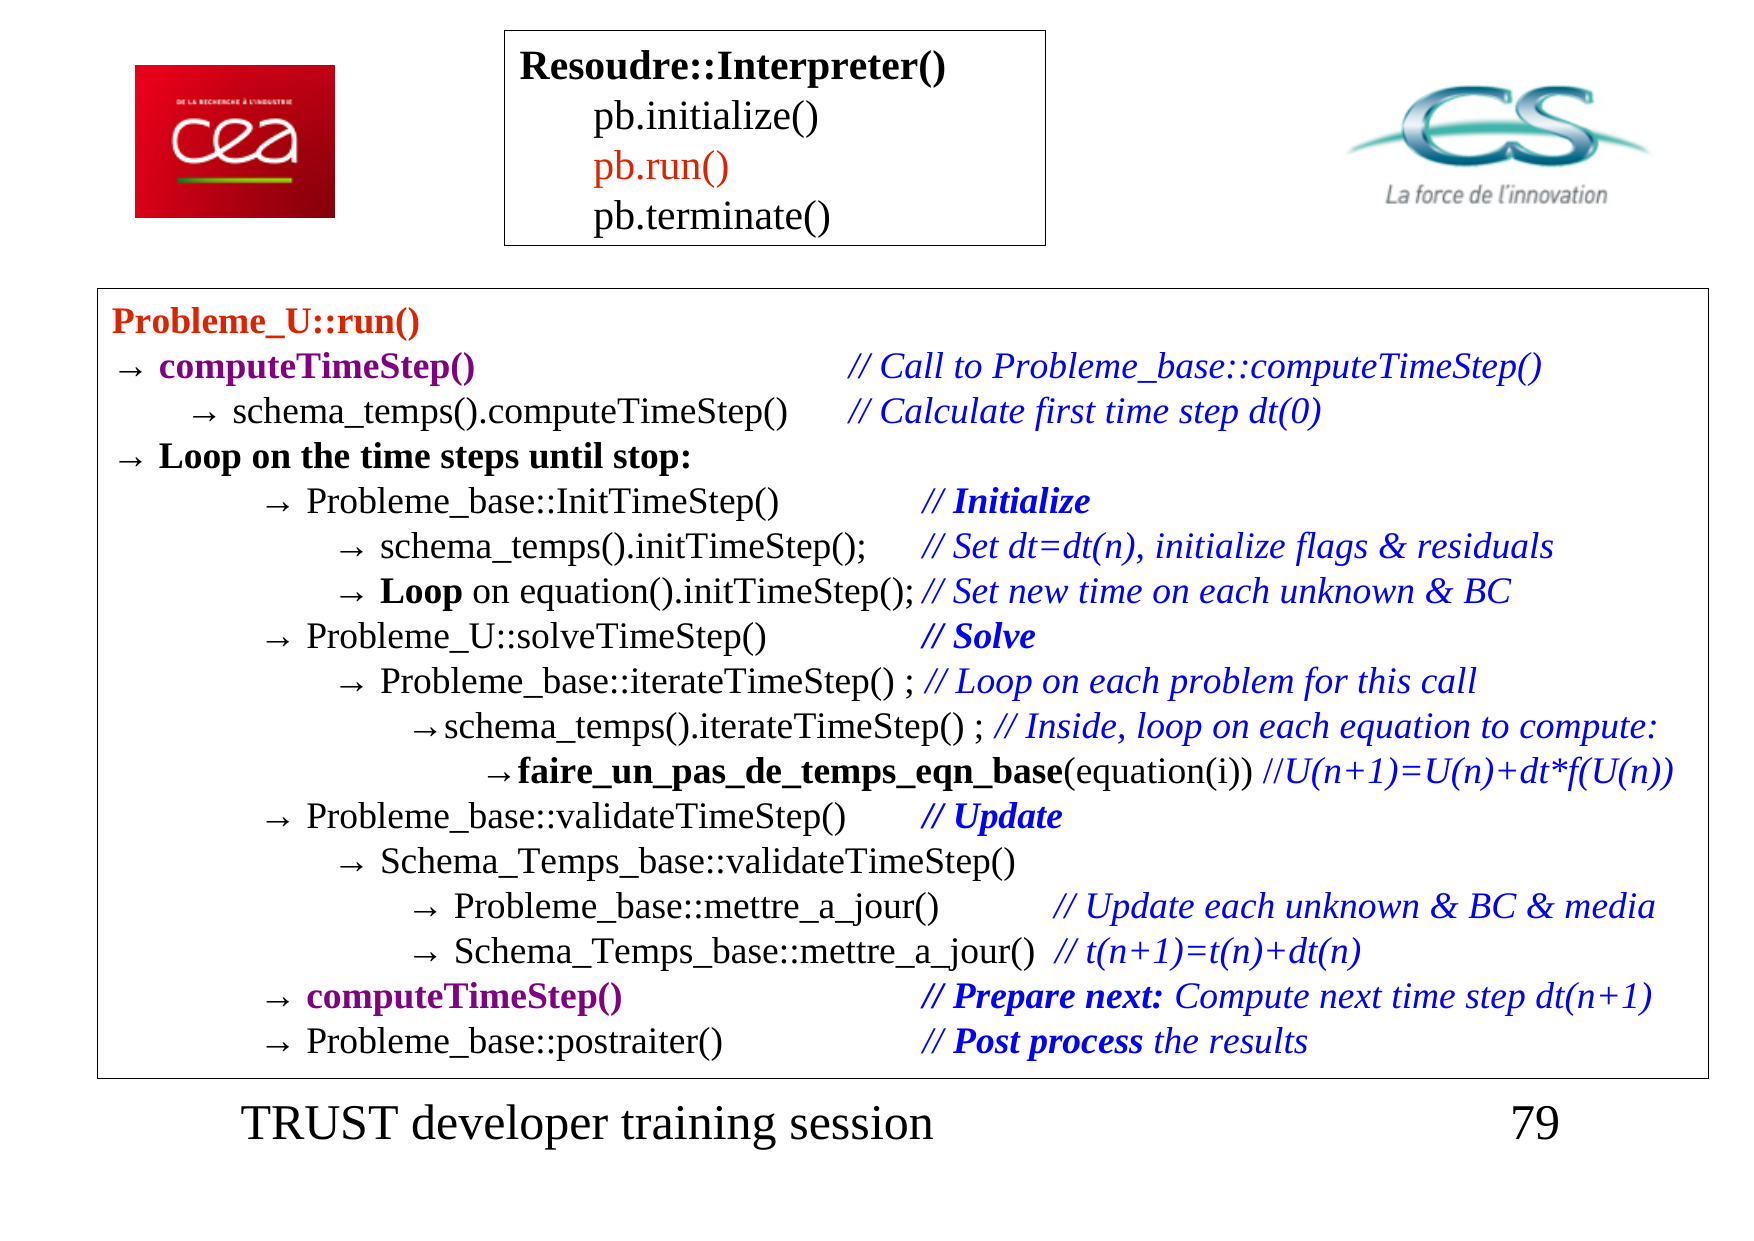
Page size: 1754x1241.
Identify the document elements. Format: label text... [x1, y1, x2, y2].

text_box Resoudre::Interpreter() pb.initialize() pb.run() pb.terminate() [504, 30, 1046, 246]
picture [135, 65, 335, 218]
picture [1340, 73, 1662, 218]
text_box Probleme_U::run() → computeTimeStep() // Call to Probleme_base::computeTimeStep() → schema_temps().computeTimeStep() // Calculate first time step dt(0) → Loop on the time steps until stop: → Probleme_base::InitTimeStep() // Initialize → schema_temps().initTimeStep(); // Set dt=dt(n), initialize flags & residuals → Loop on equation().initTimeStep(); // Set new time on each unknown & BC → Probleme_U::solveTimeStep() // Solve → Probleme_base::iterateTimeStep() ; // Loop on each problem for this call →schema_temps().iterateTimeStep() ; // Inside, loop on each equation to compute: →faire_un_pas_de_temps_eqn_base(equation(i)) //U(n+1)=U(n)+dt*f(U(n)) → Probleme_base::validateTimeStep() // Update → Schema_Temps_base::validateTimeStep() → Probleme_base::mettre_a_jour() // Update each unknown & BC & media → Schema_Temps_base::mettre_a_jour() // t(n+1)=t(n)+dt(n) → computeTimeStep() // Prepare next: Compute next time step dt(n+1) → Probleme_base::postraiter() // Post process the results [97, 288, 1709, 1079]
